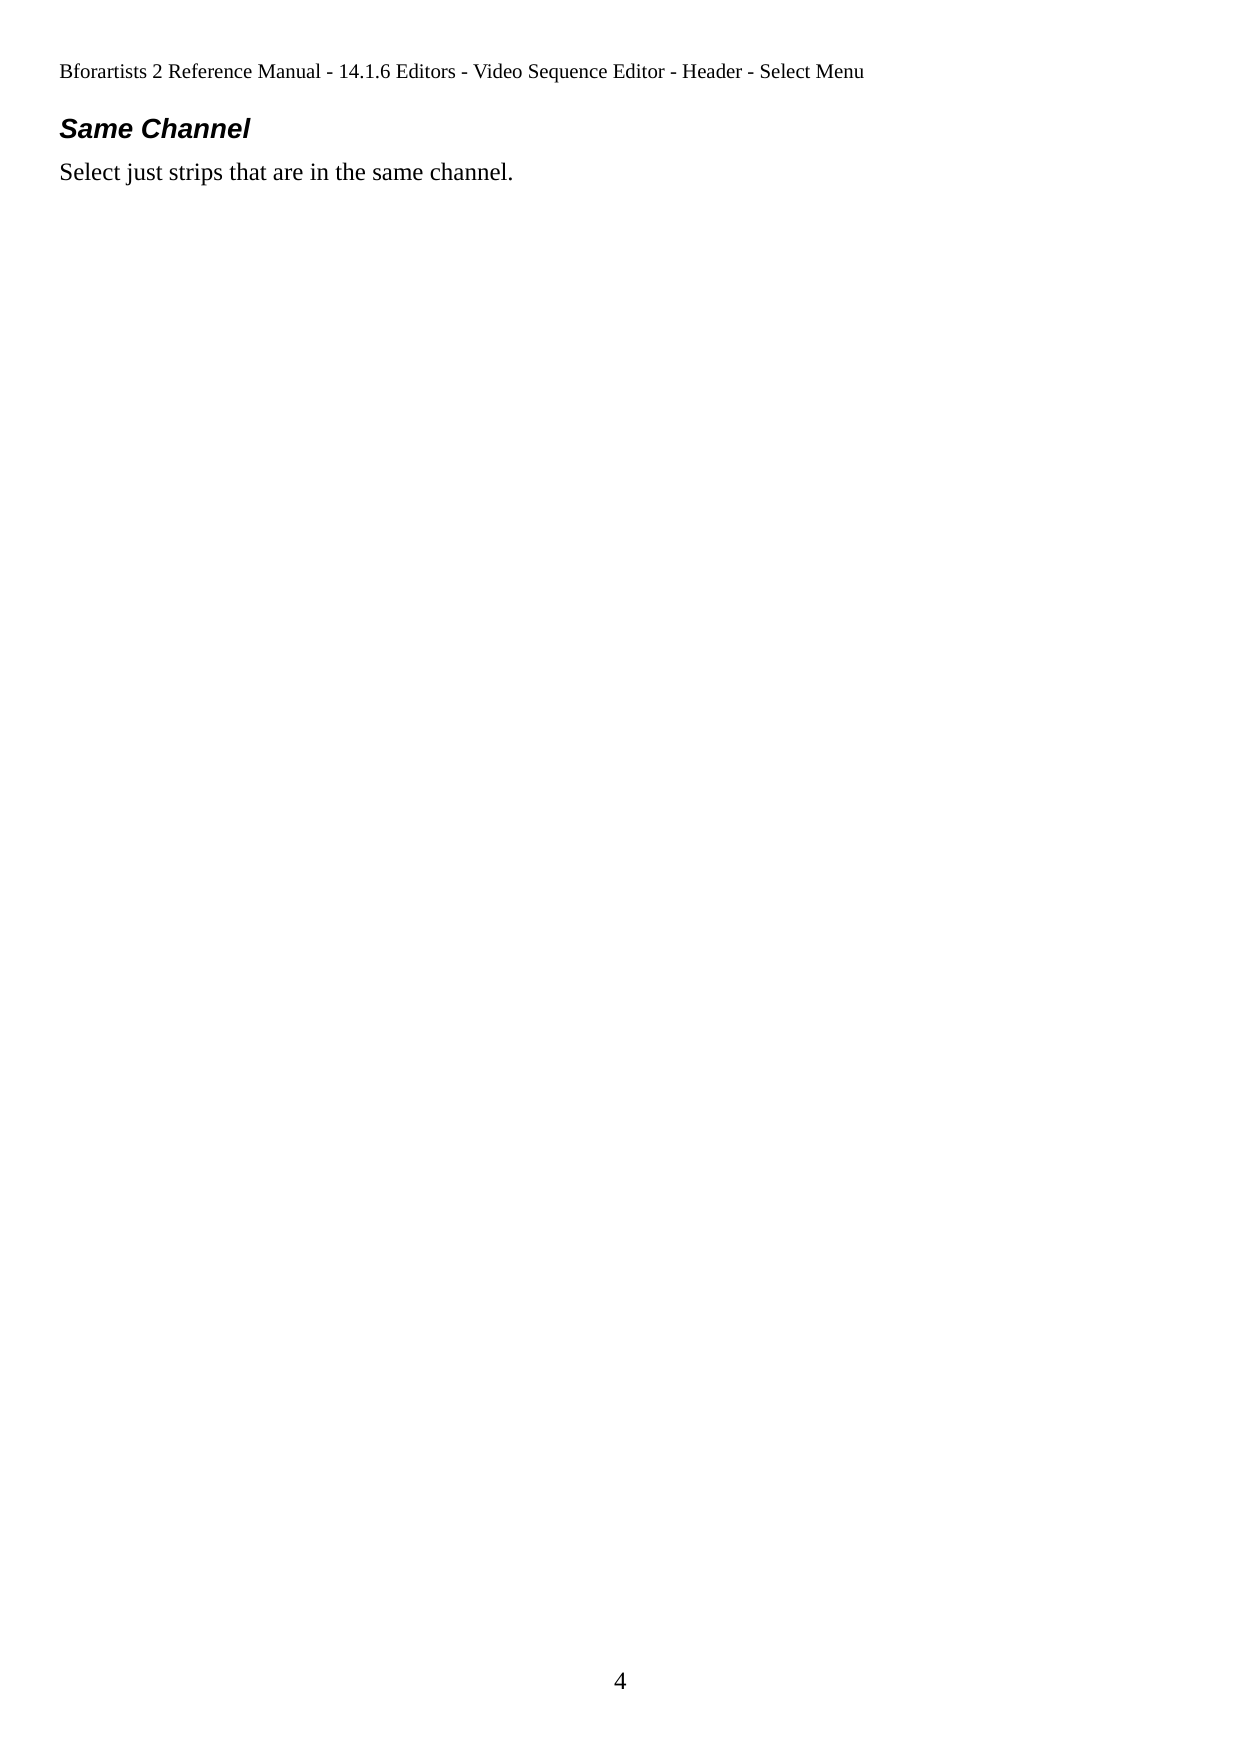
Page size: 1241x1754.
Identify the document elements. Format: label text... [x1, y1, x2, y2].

subtitle Same Channel [59, 113, 1181, 144]
text Select just strips that are in the same channel. [59, 157, 1181, 186]
